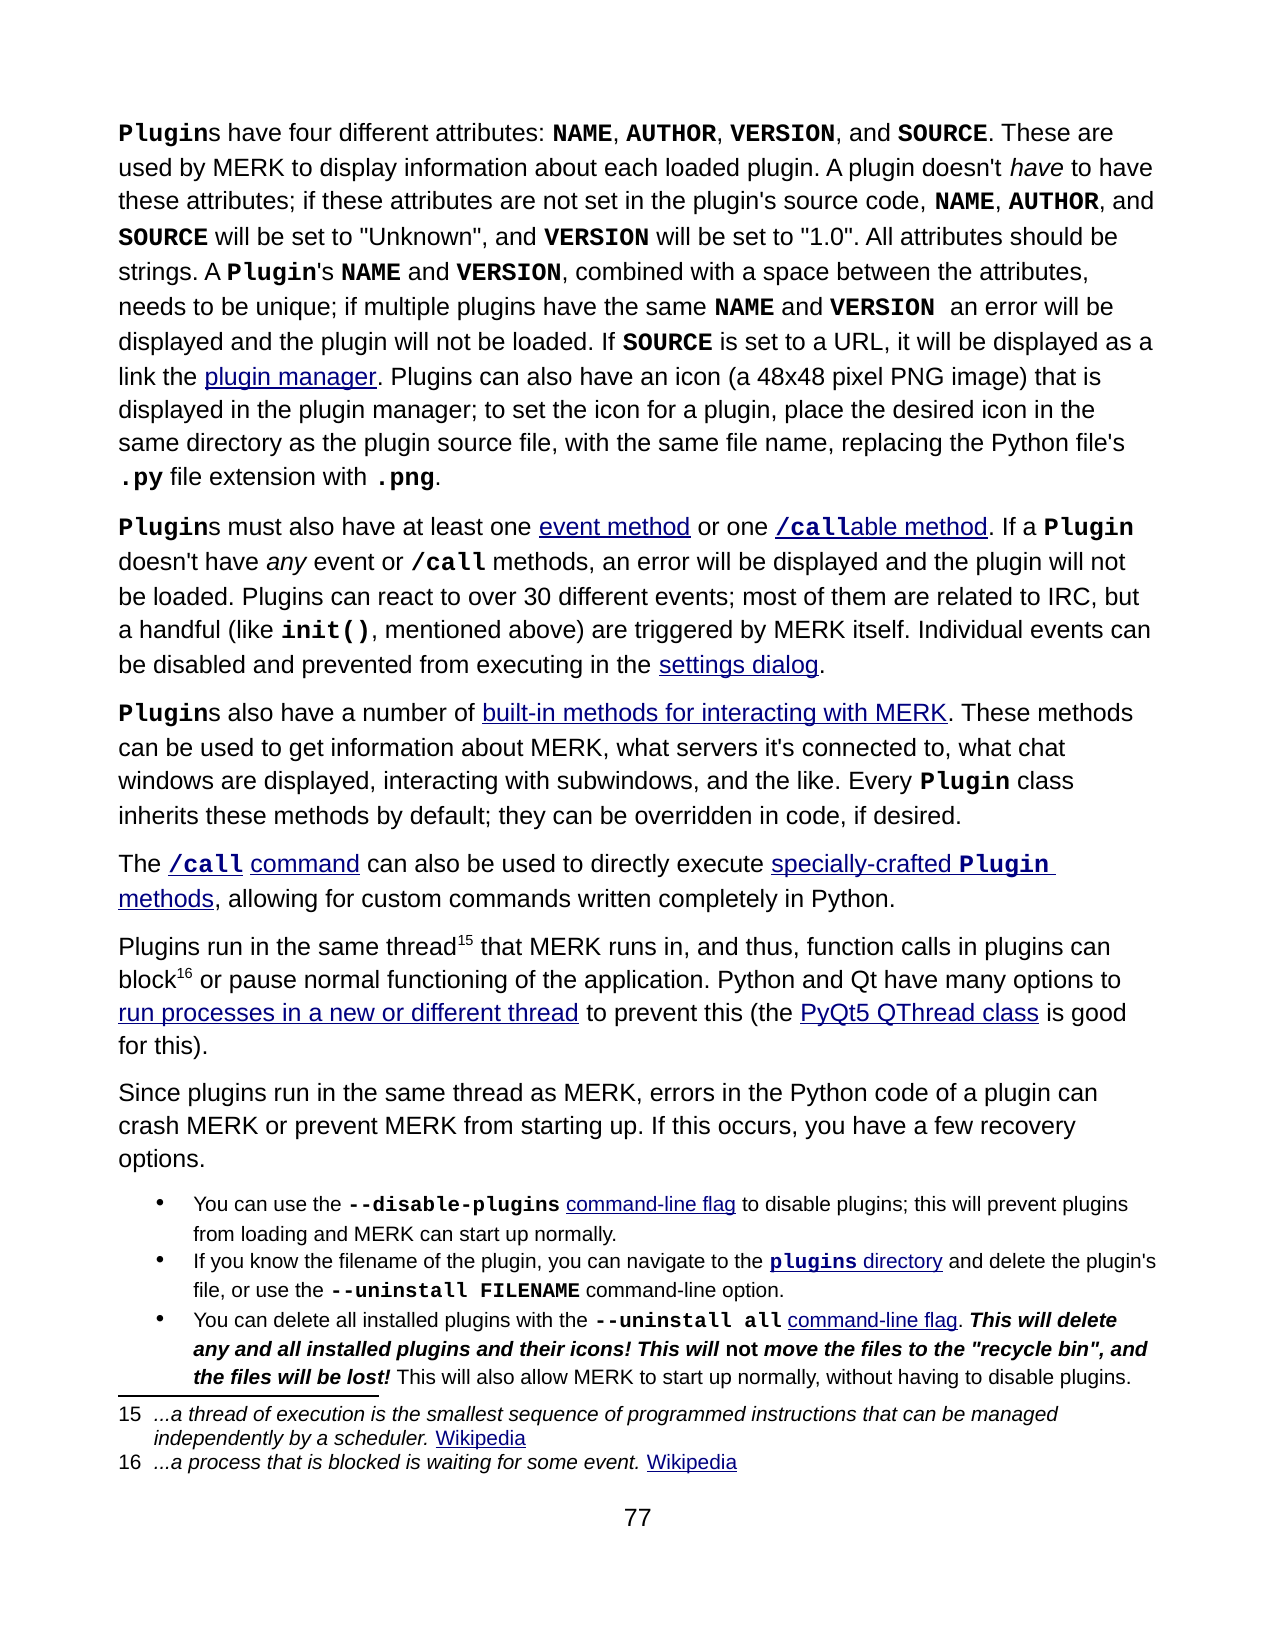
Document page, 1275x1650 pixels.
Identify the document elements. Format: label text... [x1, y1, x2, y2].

text Plugins also have a number of built-in methods for interacting with MERK. These methods can be used to get information about MERK, what servers it's connected to, what chat windows are displayed, interacting with subwindows, and the like. Every Plugin class inherits these methods by default; they can be overridden in code, if desired. [118, 698, 1157, 830]
list If you know the filename of the plugin, you can navigate to the plugins directory and delete the plugin's file, or use the --uninstall FILENAME command-line option. [156, 1249, 1157, 1304]
text Plugins must also have at least one event method or one /callable method. If a Plugin doesn't have any event or /call methods, an error will be displayed and the plugin will not be loaded. Plugins can react to over 30 different events; most of them are related to IRC, but a handful (like init(), mentioned above) are triggered by MERK itself. Individual events can be disabled and prevented from executing in the settings dialog. [118, 512, 1157, 679]
text The /call command can also be used to directly execute specially-crafted Plugin methods, allowing for custom commands written completely in Python. [118, 849, 1157, 913]
text Plugins run in the same thread that MERK runs in, and thus, function calls in plugins can block or pause normal functioning of the application. Python and Qt have many options to run processes in a new or different thread to prevent this (the PyQt5 QThread class is good for this). [118, 932, 1157, 1059]
text ...a process that is blocked is waiting for some event. Wikipedia [118, 1450, 1157, 1474]
list You can delete all installed plugins with the --uninstall all command-line flag. This will delete any and all installed plugins and their icons! This will not move the files to the "recycle bin", and the files will be lost! This will also allow MERK to start up normally, without having to disable plugins. [156, 1308, 1157, 1389]
list You can use the --disable-plugins command-line flag to disable plugins; this will prevent plugins from loading and MERK can start up normally. [156, 1192, 1157, 1245]
text Since plugins run in the same thread as MERK, errors in the Python code of a plugin can crash MERK or prevent MERK from starting up. If this occurs, you have a few recovery options. [118, 1078, 1157, 1173]
text Plugins have four different attributes: NAME, AUTHOR, VERSION, and SOURCE. These are used by MERK to display information about each loaded plugin. A plugin doesn't have to have these attributes; if these attributes are not set in the plugin's source code, NAME, AUTHOR, and SOURCE will be set to "Unknown", and VERSION will be set to "1.0". All attributes should be strings. A Plugin's NAME and VERSION, combined with a space between the attributes, needs to be unique; if multiple plugins have the same NAME and VERSION an error will be displayed and the plugin will not be loaded. If SOURCE is set to a URL, it will be displayed as a link the plugin manager. Plugins can also have an icon (a 48x48 pixel PNG image) that is displayed in the plugin manager; to set the icon for a plugin, place the desired icon in the same directory as the plugin source file, with the same file name, replacing the Python file's .py file extension with .png. [118, 118, 1157, 492]
text ...a thread of execution is the smallest sequence of programmed instructions that can be managed independently by a scheduler. Wikipedia [118, 1402, 1157, 1450]
